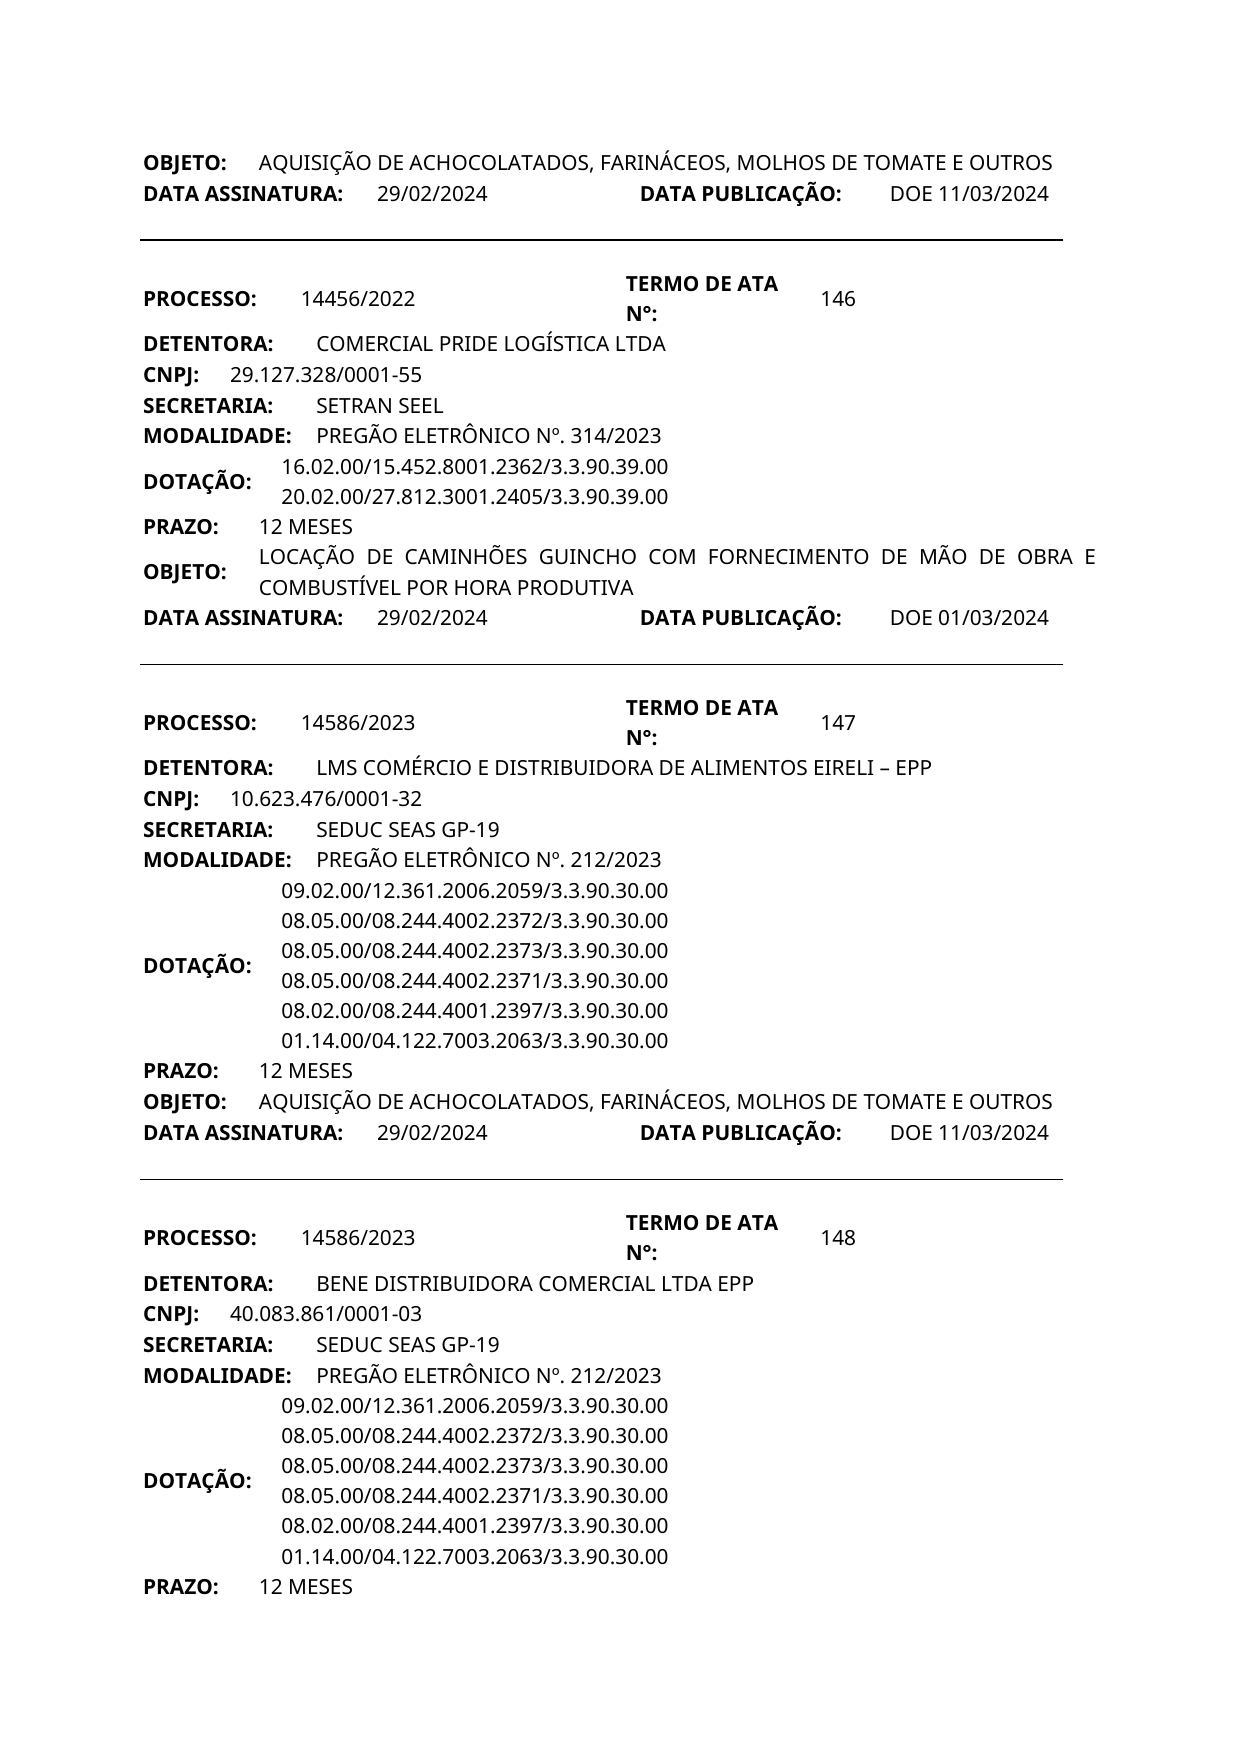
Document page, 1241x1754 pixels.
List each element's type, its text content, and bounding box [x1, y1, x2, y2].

table_cell PRAZO: [136, 1056, 251, 1087]
table_cell 12 meses [251, 512, 1104, 542]
table_cell DETENTORA: [136, 1268, 309, 1299]
table_header TERMO DE ATA N°: [618, 269, 813, 329]
table_cell seduc seas gp-19 [309, 815, 1104, 845]
table_cell 16.02.00/15.452.8001.2362/3.3.90.39.00 20.02.00/27.812.3001.2405/3.3.90.39.00 [274, 452, 1104, 512]
table_cell DATA ASSINATURA: [136, 178, 369, 209]
table_cell 29/02/2024 [370, 603, 632, 633]
table_cell DETENTORA: [136, 753, 309, 784]
table_cell AQUISIÇÃO DE ACHOCOLATADOS, FARINÁCEOS, MOLHOS DE TOMATE E OUTROS [251, 1087, 1104, 1118]
table_cell COMERCIAL PRIDE LOGÍSTICA LTDA [309, 329, 1104, 360]
table_cell MODALIDADE: [136, 421, 309, 452]
table_cell SECRETARIA: [136, 1330, 309, 1361]
table_header PROCESSO: [136, 1209, 293, 1268]
table_cell 29/02/2024 [370, 178, 632, 209]
table_header 146 [813, 269, 1104, 329]
table_cell doe 01/03/2024 [882, 603, 1104, 633]
table_cell OBJETO: [136, 543, 251, 602]
table_cell DATA PUBLICAÇÃO: [632, 603, 882, 633]
table_header 14586/2023 [293, 693, 618, 753]
table_cell 09.02.00/12.361.2006.2059/3.3.90.30.00 08.05.00/08.244.4002.2372/3.3.90.30.00 08.05.00/08.244.4002.2373/3.3.90.30.00 08.05.00/08.244.4002.2371/3.3.90.30.00 08.02.00/08.244.4001.2397/3.3.90.30.00 01.14.00/04.122.7003.2063/3.3.90.30.00 [274, 1391, 1104, 1572]
table_cell 10.623.476/0001-32 [223, 784, 1104, 814]
table_cell MODALIDADE: [136, 845, 309, 876]
table_cell pregão eletrônico nº. 212/2023 [309, 845, 1104, 876]
table_cell PRAZO: [136, 512, 251, 542]
table_cell SECRETARIA: [136, 390, 309, 421]
table_header 148 [813, 1209, 1104, 1268]
table_cell doe 11/03/2024 [882, 1118, 1104, 1148]
table_cell AQUISIÇÃO DE ACHOCOLATADOS, FARINÁCEOS, MOLHOS DE TOMATE E OUTROS [251, 148, 1104, 178]
table_cell CNPJ: [136, 784, 222, 814]
table_cell DOTAÇÃO: [136, 876, 274, 1056]
table_cell DATA ASSINATURA: [136, 603, 369, 633]
table_header TERMO DE ATA N°: [618, 1209, 813, 1268]
table_cell CNPJ: [136, 360, 222, 390]
table_cell 29.127.328/0001-55 [223, 360, 1104, 390]
table_cell 12 meses [251, 1572, 1104, 1602]
table_cell pregão eletrônico nº. 314/2023 [309, 421, 1104, 452]
table_header 14456/2022 [293, 269, 618, 329]
table_cell BENE DISTRIBUIDORA COMERCIAL LTDA EPP [309, 1268, 1104, 1299]
table_cell LMS COMÉRCIO E DISTRIBUIDORA DE ALIMENTOS EIRELI – EPP [309, 753, 1104, 784]
table_cell LOCAÇÃO DE CAMINHÕES GUINCHO COM FORNECIMENTO DE MÃO DE OBRA E COMBUSTÍVEL POR HORA PRODUTIVA [251, 543, 1104, 602]
table_cell 29/02/2024 [370, 1118, 632, 1148]
table_cell 40.083.861/0001-03 [223, 1299, 1104, 1330]
table_cell 12 meses [251, 1056, 1104, 1087]
table_header TERMO DE ATA N°: [618, 693, 813, 753]
table_cell DOTAÇÃO: [136, 452, 274, 512]
table_cell SECRETARIA: [136, 815, 309, 845]
table_cell DATA PUBLICAÇÃO: [632, 178, 882, 209]
table_header PROCESSO: [136, 269, 293, 329]
table_cell 09.02.00/12.361.2006.2059/3.3.90.30.00 08.05.00/08.244.4002.2372/3.3.90.30.00 08.05.00/08.244.4002.2373/3.3.90.30.00 08.05.00/08.244.4002.2371/3.3.90.30.00 08.02.00/08.244.4001.2397/3.3.90.30.00 01.14.00/04.122.7003.2063/3.3.90.30.00 [274, 876, 1104, 1056]
table_cell pregão eletrônico nº. 212/2023 [309, 1361, 1104, 1391]
table_header 14586/2023 [293, 1209, 618, 1268]
table_cell DOTAÇÃO: [136, 1391, 274, 1572]
table_cell PRAZO: [136, 1572, 251, 1602]
table_header 147 [813, 693, 1104, 753]
table_cell CNPJ: [136, 1299, 222, 1330]
table_cell OBJETO: [136, 148, 251, 178]
table_cell DETENTORA: [136, 329, 309, 360]
table_cell seduc seas gp-19 [309, 1330, 1104, 1361]
table_cell DATA PUBLICAÇÃO: [632, 1118, 882, 1148]
table_header PROCESSO: [136, 693, 293, 753]
table_cell OBJETO: [136, 1087, 251, 1118]
table_cell DATA ASSINATURA: [136, 1118, 369, 1148]
table_cell setran seel [309, 390, 1104, 421]
table_cell doe 11/03/2024 [882, 178, 1104, 209]
table_cell MODALIDADE: [136, 1361, 309, 1391]
